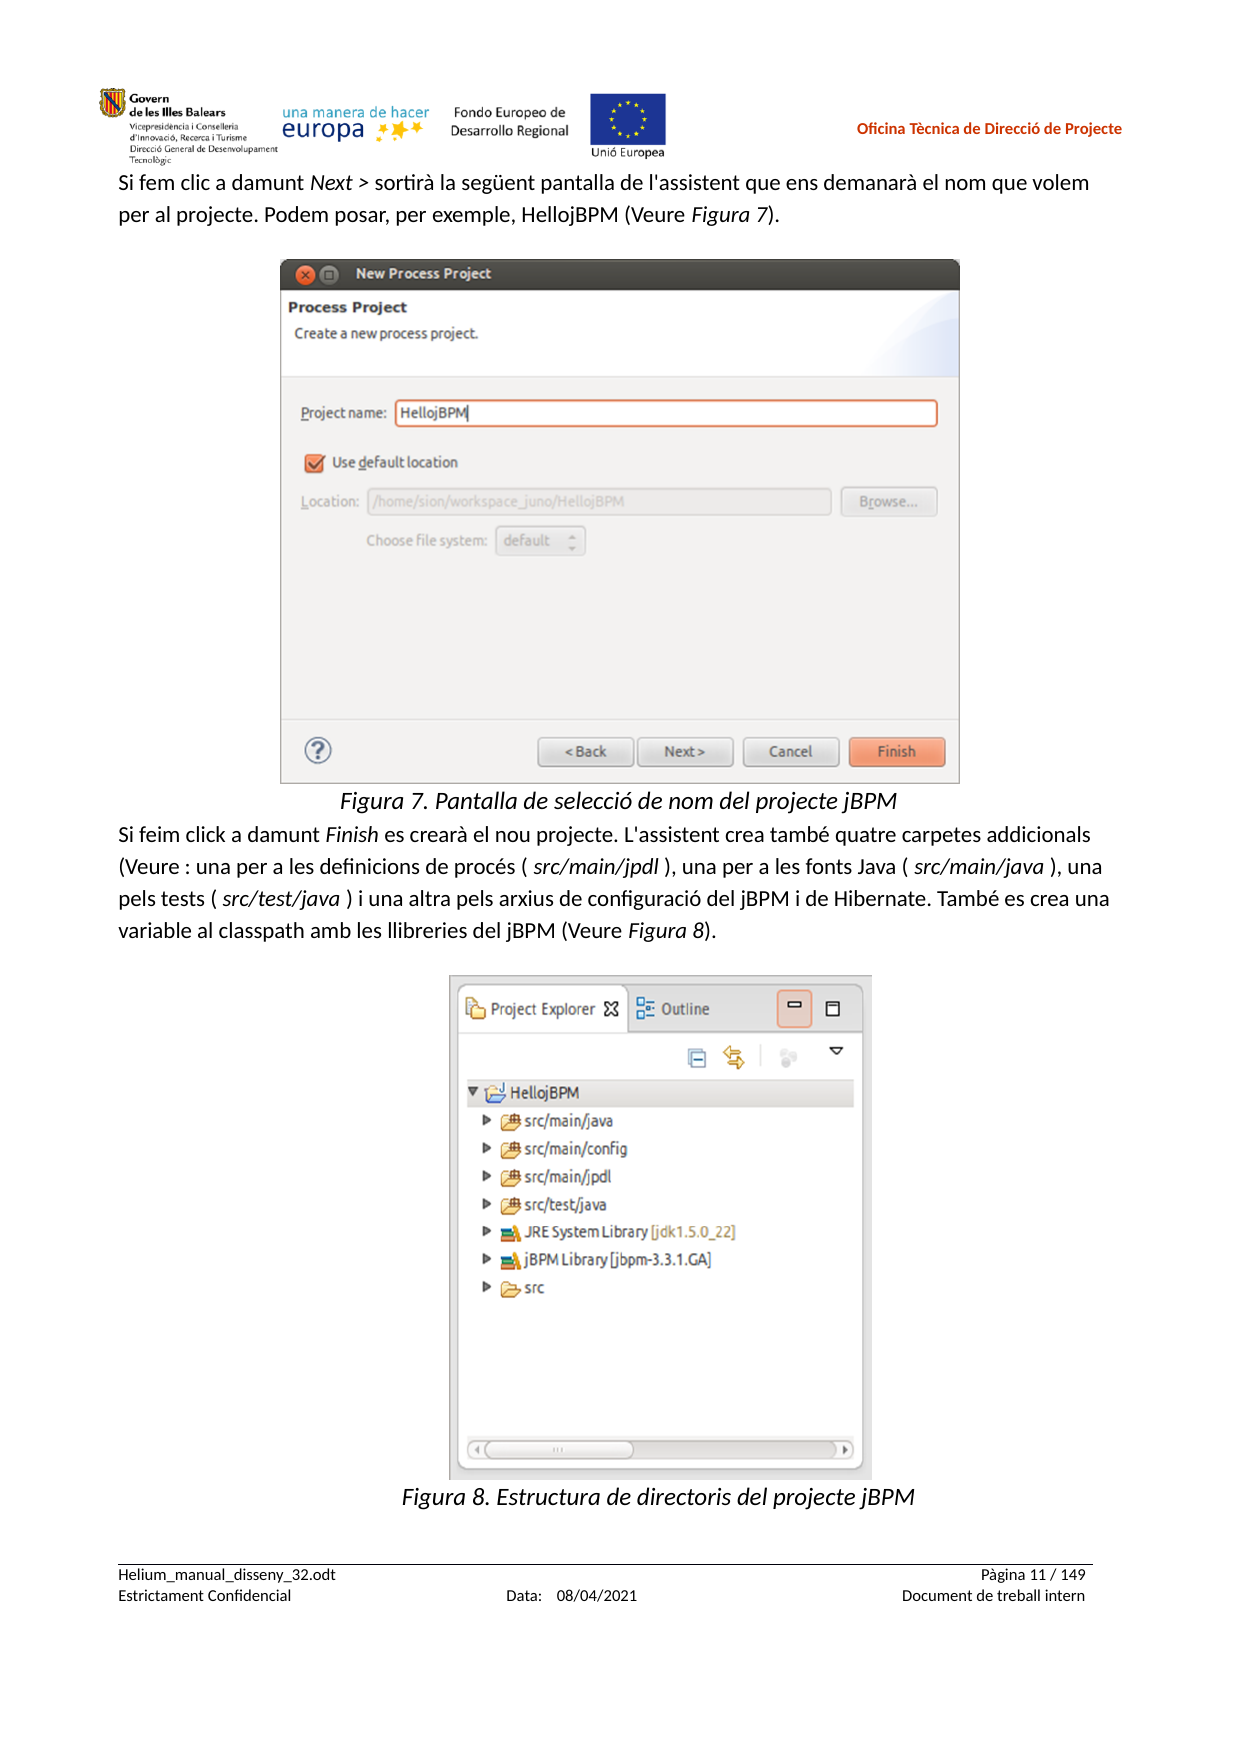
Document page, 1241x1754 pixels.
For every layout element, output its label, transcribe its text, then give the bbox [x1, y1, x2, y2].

text Figura 8. Estructura de directoris del projecte jBPM [364, 1481, 955, 1511]
picture [447, 973, 873, 1481]
picture [278, 257, 962, 786]
text Figura 7. Pantalla de selecció de nom del projecte jBPM [279, 786, 962, 816]
picture [99, 87, 668, 166]
text Si feim click a damunt Finish es crearà el nou projecte. L'assistent crea també quatre carpetes addicionals (Veure : una per a les definicions de procés ( src/main/jpdl ), una per a les fonts Java ( src/main/java ), una pels tests ( src/test/java ) i una altra pels arxius de configuració del jBPM i de Hibernate. També es crea una variable al classpath amb les llibreries del jBPM (Veure Figura 8). [118, 245, 1122, 944]
text Si fem clic a damunt Next > sortirà la següent pantalla de l'assistent que ens demanarà el nom que volem per al projecte. Podem posar, per exemple, HellojBPM (Veure Figura 7). [118, 168, 1122, 228]
